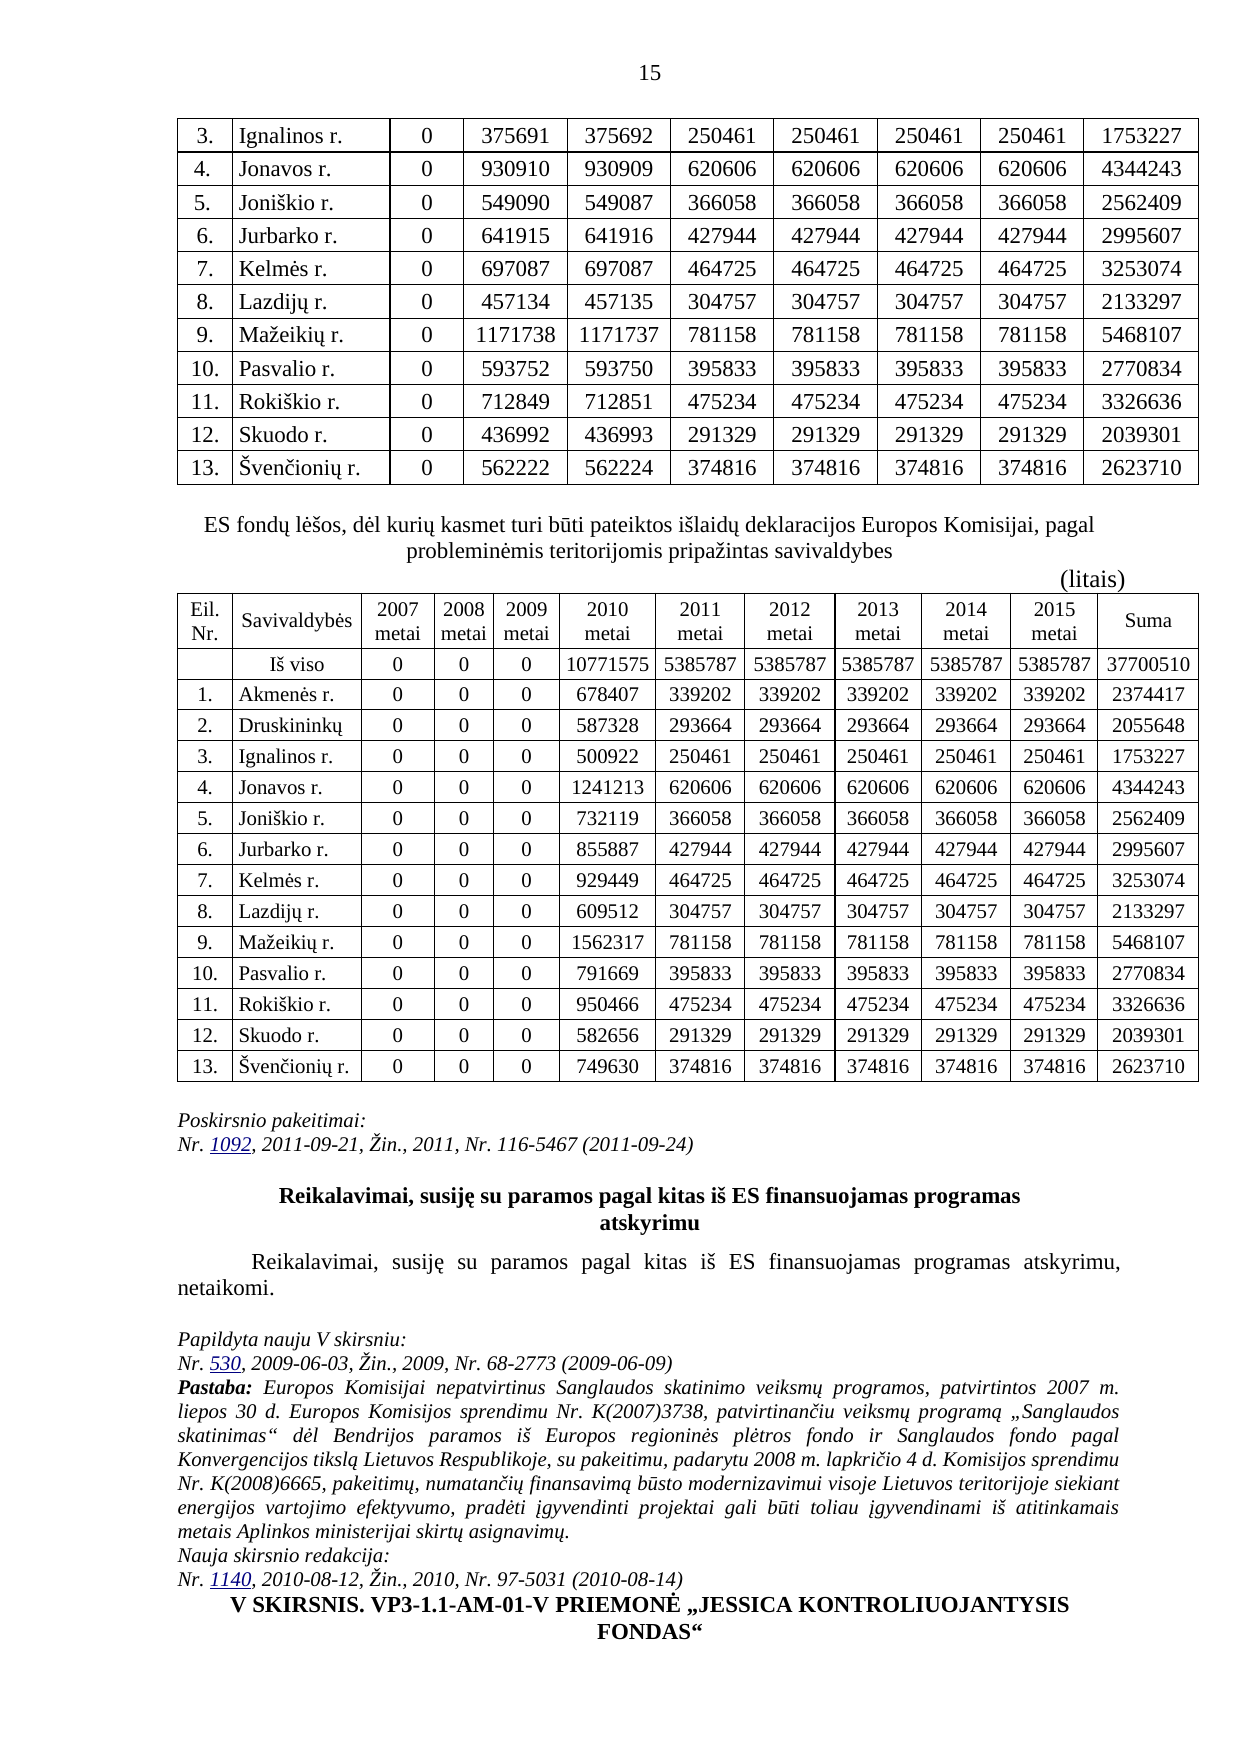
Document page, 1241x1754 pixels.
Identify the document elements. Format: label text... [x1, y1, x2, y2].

table_cell 7. [178, 865, 232, 895]
table_cell 0 [494, 989, 559, 1019]
table_cell 8. [178, 896, 232, 926]
table_cell 781158 [1011, 927, 1097, 957]
table_cell 620606 [1011, 772, 1097, 802]
table_cell Rokiškio r. [233, 385, 389, 417]
table_cell 5385787 [922, 649, 1010, 678]
table_header 2012 metai [745, 594, 834, 647]
table_cell 3253074 [1084, 252, 1198, 284]
table_cell 374816 [671, 451, 773, 484]
table_cell 2770834 [1084, 352, 1198, 384]
table_cell 250461 [745, 741, 834, 771]
table_cell 395833 [745, 958, 834, 988]
table_cell 0 [391, 219, 463, 251]
table_cell Akmenės r. [233, 680, 361, 709]
table_cell 250461 [981, 119, 1083, 151]
table_cell 0 [435, 710, 493, 740]
text Nr. 1092, 2011-09-21, Žin., 2011, Nr. 116-5467 (2011-09-24) [177, 1132, 1122, 1156]
table_cell 593750 [568, 352, 670, 384]
table_cell 5. [178, 803, 232, 833]
table_cell 1562317 [560, 927, 655, 957]
table_cell 291329 [745, 1020, 834, 1050]
table_cell 0 [435, 772, 493, 802]
table_cell 781158 [671, 319, 773, 351]
table_cell 374816 [774, 451, 877, 484]
table_cell 0 [362, 1020, 434, 1050]
table_cell 620606 [745, 772, 834, 802]
table_cell Pasvalio r. [233, 958, 361, 988]
table_cell Ignalinos r. [233, 741, 361, 771]
table_cell 620606 [774, 153, 877, 184]
table_cell 2623710 [1098, 1051, 1198, 1081]
table_cell [178, 649, 232, 678]
table_cell 475234 [836, 989, 921, 1019]
table_cell 457134 [464, 285, 567, 317]
table_cell 3326636 [1098, 989, 1198, 1019]
text Pastaba: Europos Komisijai nepatvirtinus Sanglaudos skatinimo veiksmų programos, patvirtintos 2007 m. liepos 30 d. Europos Komisijos sprendimu Nr. K(2007)3738, patvirtinančiu veiksmų programą „Sanglaudos skatinimas“ dėl Bendrijos paramos iš Europos regioninės plėtros fondo ir Sanglaudos fondo pagal Konvergencijos tikslą Lietuvos Respublikoje, su pakeitimu, padarytu 2008 m. lapkričio 4 d. Komisijos sprendimu Nr. K(2008)6665, pakeitimų, numatančių finansavimą būsto modernizavimui visoje Lietuvos teritorijoje siekiant energijos vartojimo efektyvumo, pradėti įgyvendinti projektai gali būti toliau įgyvendinami iš atitinkamais metais Aplinkos ministerijai skirtų asignavimų. [177, 1375, 1122, 1543]
table_cell 427944 [1011, 834, 1097, 864]
table_cell 5385787 [656, 649, 744, 678]
table_cell Švenčionių r. [233, 1051, 361, 1081]
table_cell 250461 [671, 119, 773, 151]
table_cell 950466 [560, 989, 655, 1019]
table_cell 0 [494, 803, 559, 833]
table_cell 562224 [568, 451, 670, 484]
table_cell 475234 [981, 385, 1083, 417]
table_cell 475234 [774, 385, 877, 417]
table_header Eil. Nr. [178, 594, 232, 647]
table_cell 291329 [774, 418, 877, 450]
table_cell 375691 [464, 119, 567, 151]
table_cell 0 [362, 958, 434, 988]
table_cell 2133297 [1098, 896, 1198, 926]
table_cell Joniškio r. [233, 186, 389, 218]
table_cell 427944 [922, 834, 1010, 864]
table_cell Jonavos r. [233, 772, 361, 802]
table_cell 13. [178, 1051, 232, 1081]
table_cell 304757 [878, 285, 980, 317]
table_cell 0 [362, 710, 434, 740]
table_cell 9. [178, 927, 232, 957]
table_header 2011 metai [656, 594, 744, 647]
table_cell 0 [362, 927, 434, 957]
text V SKIRSNIS. VP3-1.1-AM-01-V PRIEMONĖ „JESSICA KONTROLIUOJANTYSIS FONDAS“ [177, 1591, 1122, 1644]
table_cell 0 [362, 834, 434, 864]
table_cell 0 [435, 741, 493, 771]
table_cell 620606 [671, 153, 773, 184]
table_cell 0 [435, 803, 493, 833]
table_cell 2055648 [1098, 710, 1198, 740]
table_cell 0 [391, 418, 463, 450]
table_cell 339202 [656, 680, 744, 709]
table_cell 0 [494, 896, 559, 926]
table_cell Iš viso [233, 649, 361, 678]
table_cell 5385787 [1011, 649, 1097, 678]
table_cell 13. [178, 451, 232, 484]
table_cell 374816 [745, 1051, 834, 1081]
table_cell 304757 [836, 896, 921, 926]
table_cell Skuodo r. [233, 418, 389, 450]
table_cell 3. [178, 119, 232, 151]
table_cell Ignalinos r. [233, 119, 389, 151]
table_cell 366058 [745, 803, 834, 833]
table_cell 0 [435, 958, 493, 988]
table_cell 475234 [1011, 989, 1097, 1019]
table_cell 1171738 [464, 319, 567, 351]
table_cell 2. [178, 710, 232, 740]
table_header Suma [1098, 594, 1198, 647]
table_cell Joniškio r. [233, 803, 361, 833]
table_cell 291329 [836, 1020, 921, 1050]
table_cell Lazdijų r. [233, 285, 389, 317]
table_cell 2374417 [1098, 680, 1198, 709]
table_cell 475234 [745, 989, 834, 1019]
table_cell Druskininkų [233, 710, 361, 740]
table_cell 37700510 [1098, 649, 1198, 678]
table_cell 0 [391, 352, 463, 384]
table_cell Švenčionių r. [233, 451, 389, 484]
table_cell 697087 [568, 252, 670, 284]
table_cell 6. [178, 834, 232, 864]
table_cell 0 [362, 865, 434, 895]
table_cell 339202 [1011, 680, 1097, 709]
table_cell 395833 [836, 958, 921, 988]
table_cell 427944 [656, 834, 744, 864]
table_cell 374816 [836, 1051, 921, 1081]
table_cell 339202 [836, 680, 921, 709]
table_cell Rokiškio r. [233, 989, 361, 1019]
table_header 2009 metai [494, 594, 559, 647]
table_cell Kelmės r. [233, 252, 389, 284]
table_cell 291329 [671, 418, 773, 450]
table_cell 475234 [922, 989, 1010, 1019]
table_cell 0 [362, 772, 434, 802]
table_cell 749630 [560, 1051, 655, 1081]
table_header 2010 metai [560, 594, 655, 647]
table_cell 0 [362, 680, 434, 709]
table_cell 11. [178, 989, 232, 1019]
table_cell 2562409 [1084, 186, 1198, 218]
table_cell 620606 [836, 772, 921, 802]
table_cell 2995607 [1098, 834, 1198, 864]
table_cell 374816 [981, 451, 1083, 484]
table_cell 855887 [560, 834, 655, 864]
table_cell 0 [494, 958, 559, 988]
table_cell 464725 [981, 252, 1083, 284]
table_cell 0 [435, 1020, 493, 1050]
table_cell 781158 [745, 927, 834, 957]
table_cell 549087 [568, 186, 670, 218]
table_cell 0 [494, 772, 559, 802]
table_cell 436992 [464, 418, 567, 450]
table_cell 7. [178, 252, 232, 284]
table_cell 2995607 [1084, 219, 1198, 251]
table_cell 374816 [878, 451, 980, 484]
table_cell 475234 [671, 385, 773, 417]
text Reikalavimai, susiję su paramos pagal kitas iš ES finansuojamas programas atskyrimu, netaikomi. [177, 1248, 1122, 1300]
table_cell 0 [435, 896, 493, 926]
table_cell 609512 [560, 896, 655, 926]
table_cell 304757 [922, 896, 1010, 926]
table_cell 500922 [560, 741, 655, 771]
table_header 2007 metai [362, 594, 434, 647]
table_cell 0 [391, 385, 463, 417]
table_cell 1171737 [568, 319, 670, 351]
table_cell 12. [178, 418, 232, 450]
table_cell 0 [391, 153, 463, 184]
table_cell 593752 [464, 352, 567, 384]
table_cell 291329 [922, 1020, 1010, 1050]
text Poskirsnio pakeitimai: [177, 1108, 1122, 1132]
table_cell 2039301 [1098, 1020, 1198, 1050]
table_cell 339202 [745, 680, 834, 709]
table_cell 2039301 [1084, 418, 1198, 450]
table_cell Jurbarko r. [233, 834, 361, 864]
table_cell 9. [178, 319, 232, 351]
table_cell 641916 [568, 219, 670, 251]
text Reikalavimai, susiję su paramos pagal kitas iš ES finansuojamas programas atskyrimu [177, 1182, 1122, 1235]
table_cell 0 [494, 649, 559, 678]
table_cell 395833 [774, 352, 877, 384]
table_cell 375692 [568, 119, 670, 151]
table_cell 339202 [922, 680, 1010, 709]
table_cell Lazdijų r. [233, 896, 361, 926]
table_cell 293664 [922, 710, 1010, 740]
table_cell 5468107 [1098, 927, 1198, 957]
table_cell 304757 [981, 285, 1083, 317]
table_cell 4. [178, 772, 232, 802]
table_cell 0 [362, 989, 434, 1019]
table_cell 304757 [656, 896, 744, 926]
table_cell 0 [494, 710, 559, 740]
table_cell 712849 [464, 385, 567, 417]
table_cell Jonavos r. [233, 153, 389, 184]
table_cell 2562409 [1098, 803, 1198, 833]
table_cell 427944 [878, 219, 980, 251]
table_cell 3326636 [1084, 385, 1198, 417]
table_cell 582656 [560, 1020, 655, 1050]
table_cell 304757 [745, 896, 834, 926]
table_cell Mažeikių r. [233, 319, 389, 351]
table_cell 8. [178, 285, 232, 317]
text Nauja skirsnio redakcija: [177, 1543, 1122, 1567]
table_cell 678407 [560, 680, 655, 709]
table_cell 464725 [1011, 865, 1097, 895]
table_cell 395833 [981, 352, 1083, 384]
table_cell 427944 [745, 834, 834, 864]
table_cell 0 [435, 1051, 493, 1081]
table_cell 4344243 [1084, 153, 1198, 184]
table_cell 293664 [745, 710, 834, 740]
table_cell 781158 [836, 927, 921, 957]
table_cell 0 [362, 1051, 434, 1081]
table_cell 366058 [878, 186, 980, 218]
table_cell 366058 [981, 186, 1083, 218]
table_cell 436993 [568, 418, 670, 450]
table_cell 562222 [464, 451, 567, 484]
table_cell 0 [494, 927, 559, 957]
table_cell 0 [362, 896, 434, 926]
table_cell 0 [494, 865, 559, 895]
table_cell 366058 [671, 186, 773, 218]
table_cell 250461 [878, 119, 980, 151]
table_cell 427944 [774, 219, 877, 251]
table_cell 250461 [1011, 741, 1097, 771]
table_header 2008 metai [435, 594, 493, 647]
table_cell 366058 [774, 186, 877, 218]
table_cell 464725 [745, 865, 834, 895]
table_cell 291329 [981, 418, 1083, 450]
table_cell 395833 [1011, 958, 1097, 988]
table_cell 1753227 [1084, 119, 1198, 151]
table_cell 0 [391, 252, 463, 284]
table_cell 10. [178, 958, 232, 988]
table_cell 0 [362, 803, 434, 833]
table_cell 12. [178, 1020, 232, 1050]
table_cell 0 [435, 649, 493, 678]
table_cell 781158 [656, 927, 744, 957]
table_cell 549090 [464, 186, 567, 218]
table_cell 366058 [1011, 803, 1097, 833]
table_cell 929449 [560, 865, 655, 895]
text Nr. 530, 2009-06-03, Žin., 2009, Nr. 68-2773 (2009-06-09) [177, 1351, 1122, 1375]
table_cell 304757 [774, 285, 877, 317]
table_cell 464725 [671, 252, 773, 284]
table_header 2013 metai [836, 594, 921, 647]
table_cell 697087 [464, 252, 567, 284]
table_cell 781158 [922, 927, 1010, 957]
table_cell 620606 [656, 772, 744, 802]
table_cell 0 [391, 451, 463, 484]
table_cell 3253074 [1098, 865, 1198, 895]
table_cell 366058 [836, 803, 921, 833]
table_cell 620606 [922, 772, 1010, 802]
table_cell 304757 [1011, 896, 1097, 926]
table_cell 0 [435, 865, 493, 895]
table_cell 464725 [922, 865, 1010, 895]
table_cell 6. [178, 219, 232, 251]
table_cell 4. [178, 153, 232, 184]
text ES fondų lėšos, dėl kurių kasmet turi būti pateiktos išlaidų deklaracijos Europos Komisijai, pagal probleminėmis teritorijomis pripažintas savivaldybes [177, 511, 1122, 564]
table_cell 464725 [878, 252, 980, 284]
table_cell Kelmės r. [233, 865, 361, 895]
table_cell 2133297 [1084, 285, 1198, 317]
table_cell 1753227 [1098, 741, 1198, 771]
table_cell 1241213 [560, 772, 655, 802]
table_cell 0 [391, 285, 463, 317]
table_cell 427944 [671, 219, 773, 251]
table_cell 293664 [836, 710, 921, 740]
table_cell 930910 [464, 153, 567, 184]
table_cell 291329 [878, 418, 980, 450]
table_cell 641915 [464, 219, 567, 251]
table_cell 930909 [568, 153, 670, 184]
table_cell 395833 [922, 958, 1010, 988]
table_cell 395833 [878, 352, 980, 384]
table_cell 374816 [1011, 1051, 1097, 1081]
table_cell Mažeikių r. [233, 927, 361, 957]
table_cell 464725 [836, 865, 921, 895]
table_cell 587328 [560, 710, 655, 740]
table_cell 0 [494, 1051, 559, 1081]
table_cell 250461 [656, 741, 744, 771]
table_cell Pasvalio r. [233, 352, 389, 384]
table_cell 250461 [774, 119, 877, 151]
text (litais) [177, 564, 1125, 592]
table_cell 781158 [878, 319, 980, 351]
table_cell 0 [435, 989, 493, 1019]
table_cell 475234 [656, 989, 744, 1019]
table_cell 0 [362, 741, 434, 771]
table_header Savivaldybės [233, 594, 361, 647]
table_cell 10. [178, 352, 232, 384]
table_cell 475234 [878, 385, 980, 417]
table_cell 395833 [671, 352, 773, 384]
table_cell 11. [178, 385, 232, 417]
table_cell 0 [494, 680, 559, 709]
table_cell 732119 [560, 803, 655, 833]
table_cell 395833 [656, 958, 744, 988]
table_cell 0 [494, 741, 559, 771]
table_header 2014 metai [922, 594, 1010, 647]
table_cell 5385787 [836, 649, 921, 678]
table_cell 5. [178, 186, 232, 218]
table_cell 250461 [836, 741, 921, 771]
table_cell 781158 [774, 319, 877, 351]
table_cell 1. [178, 680, 232, 709]
table_cell 0 [494, 834, 559, 864]
table_cell 2770834 [1098, 958, 1198, 988]
table_cell 0 [494, 1020, 559, 1050]
table_cell 0 [435, 927, 493, 957]
table_cell 0 [362, 649, 434, 678]
table_cell 457135 [568, 285, 670, 317]
text Papildyta nauju V skirsniu: [177, 1327, 1122, 1351]
table_cell Jurbarko r. [233, 219, 389, 251]
table_cell 3. [178, 741, 232, 771]
table_header 2015 metai [1011, 594, 1097, 647]
table_cell 291329 [656, 1020, 744, 1050]
table_cell 5385787 [745, 649, 834, 678]
table_cell 293664 [656, 710, 744, 740]
table_cell 0 [391, 119, 463, 151]
table_cell 250461 [922, 741, 1010, 771]
table_cell 304757 [671, 285, 773, 317]
table_cell 10771575 [560, 649, 655, 678]
text Nr. 1140, 2010-08-12, Žin., 2010, Nr. 97-5031 (2010-08-14) [177, 1567, 1122, 1591]
table_cell 427944 [981, 219, 1083, 251]
table_cell 293664 [1011, 710, 1097, 740]
table_cell 366058 [922, 803, 1010, 833]
table_cell 791669 [560, 958, 655, 988]
table_cell Skuodo r. [233, 1020, 361, 1050]
table_cell 5468107 [1084, 319, 1198, 351]
table_cell 291329 [1011, 1020, 1097, 1050]
table_cell 464725 [774, 252, 877, 284]
table_cell 427944 [836, 834, 921, 864]
table_cell 0 [391, 186, 463, 218]
table_cell 464725 [656, 865, 744, 895]
table_cell 4344243 [1098, 772, 1198, 802]
table_cell 374816 [922, 1051, 1010, 1081]
table_cell 781158 [981, 319, 1083, 351]
table_cell 2623710 [1084, 451, 1198, 484]
table_cell 620606 [878, 153, 980, 184]
table_cell 620606 [981, 153, 1083, 184]
table_cell 0 [435, 834, 493, 864]
table_cell 0 [435, 680, 493, 709]
table_cell 712851 [568, 385, 670, 417]
table_cell 0 [391, 319, 463, 351]
table_cell 366058 [656, 803, 744, 833]
table_cell 374816 [656, 1051, 744, 1081]
